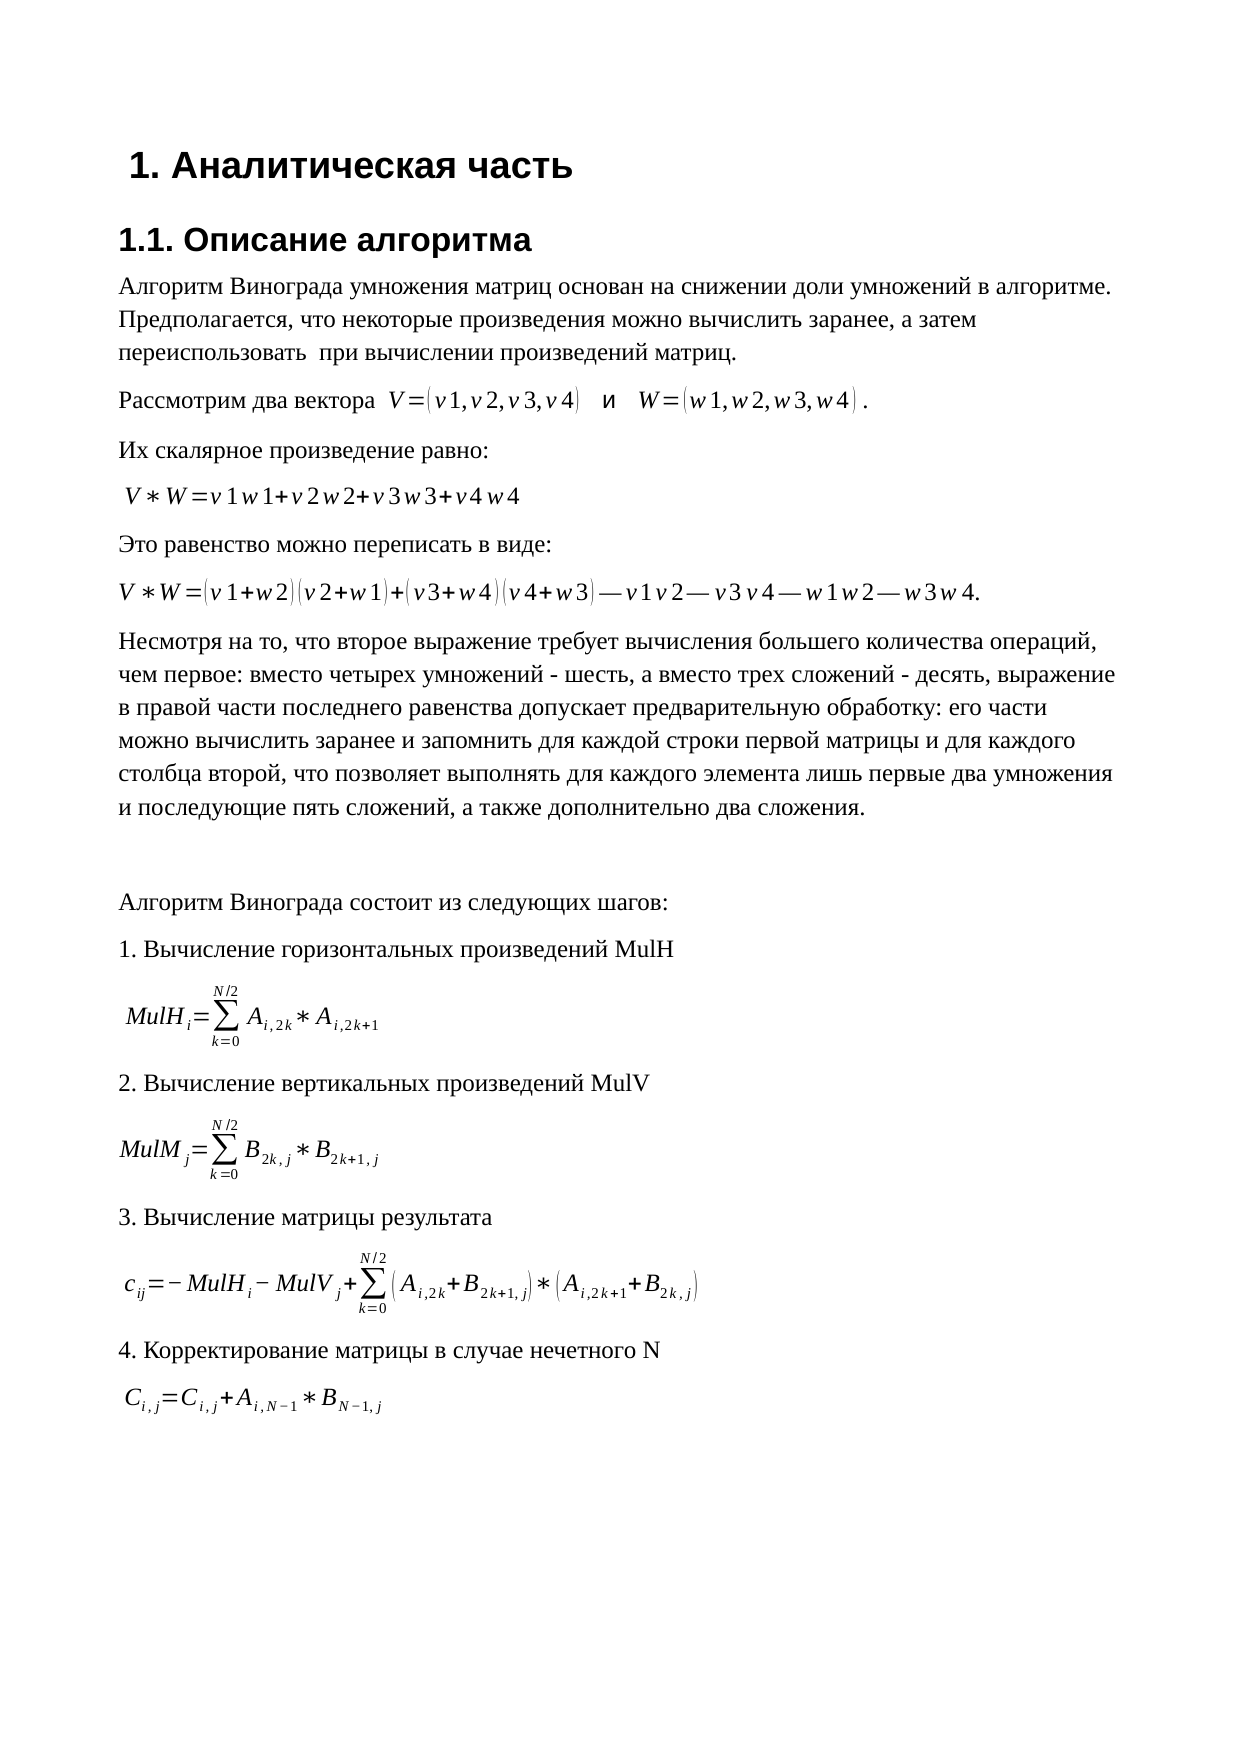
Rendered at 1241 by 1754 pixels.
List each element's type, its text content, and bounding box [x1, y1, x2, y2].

text Их скалярное произведение равно: [118, 435, 1122, 464]
text Несмотря на то, что второе выражение требует вычисления большего количества операций, чем первое: вместо четырех умножений - шесть, а вместо трех сложений - десять, выражение в правой части последнего равенства допускает предварительную обработку: его части можно вычислить заранее и запомнить для каждой строки первой матрицы и для каждого столбца второй, что позволяет выполнять для каждого элемента лишь первые два умножения и последующие пять сложений, а также дополнительно два сложения. [118, 626, 1122, 820]
text 1. Вычисление горизонтальных произведений MulH [118, 934, 1122, 963]
text 2. Вычисление вертикальных произведений MulV [118, 1068, 1122, 1097]
text 3. Вычисление матрицы результата [118, 1202, 1122, 1231]
text Алгоритм Винограда умножения матриц основан на снижении доли умножений в алгоритме. Предполагается, что некоторые произведения можно вычислить заранее, а затем переиспользовать при вычислении произведений матриц. [118, 271, 1122, 366]
text Рассмотрим два вектора и . [118, 385, 1122, 416]
text Это равенство можно переписать в виде: [118, 529, 1122, 558]
subtitle 1.1. Описание алгоритмa [118, 220, 1122, 259]
text 4. Корректирование матрицы в случае нечетного N [118, 1336, 1122, 1364]
subtitle 1. Аналитическая часть [118, 143, 1122, 187]
text Алгоритм Винограда состоит из следующих шагов: [118, 887, 1122, 916]
